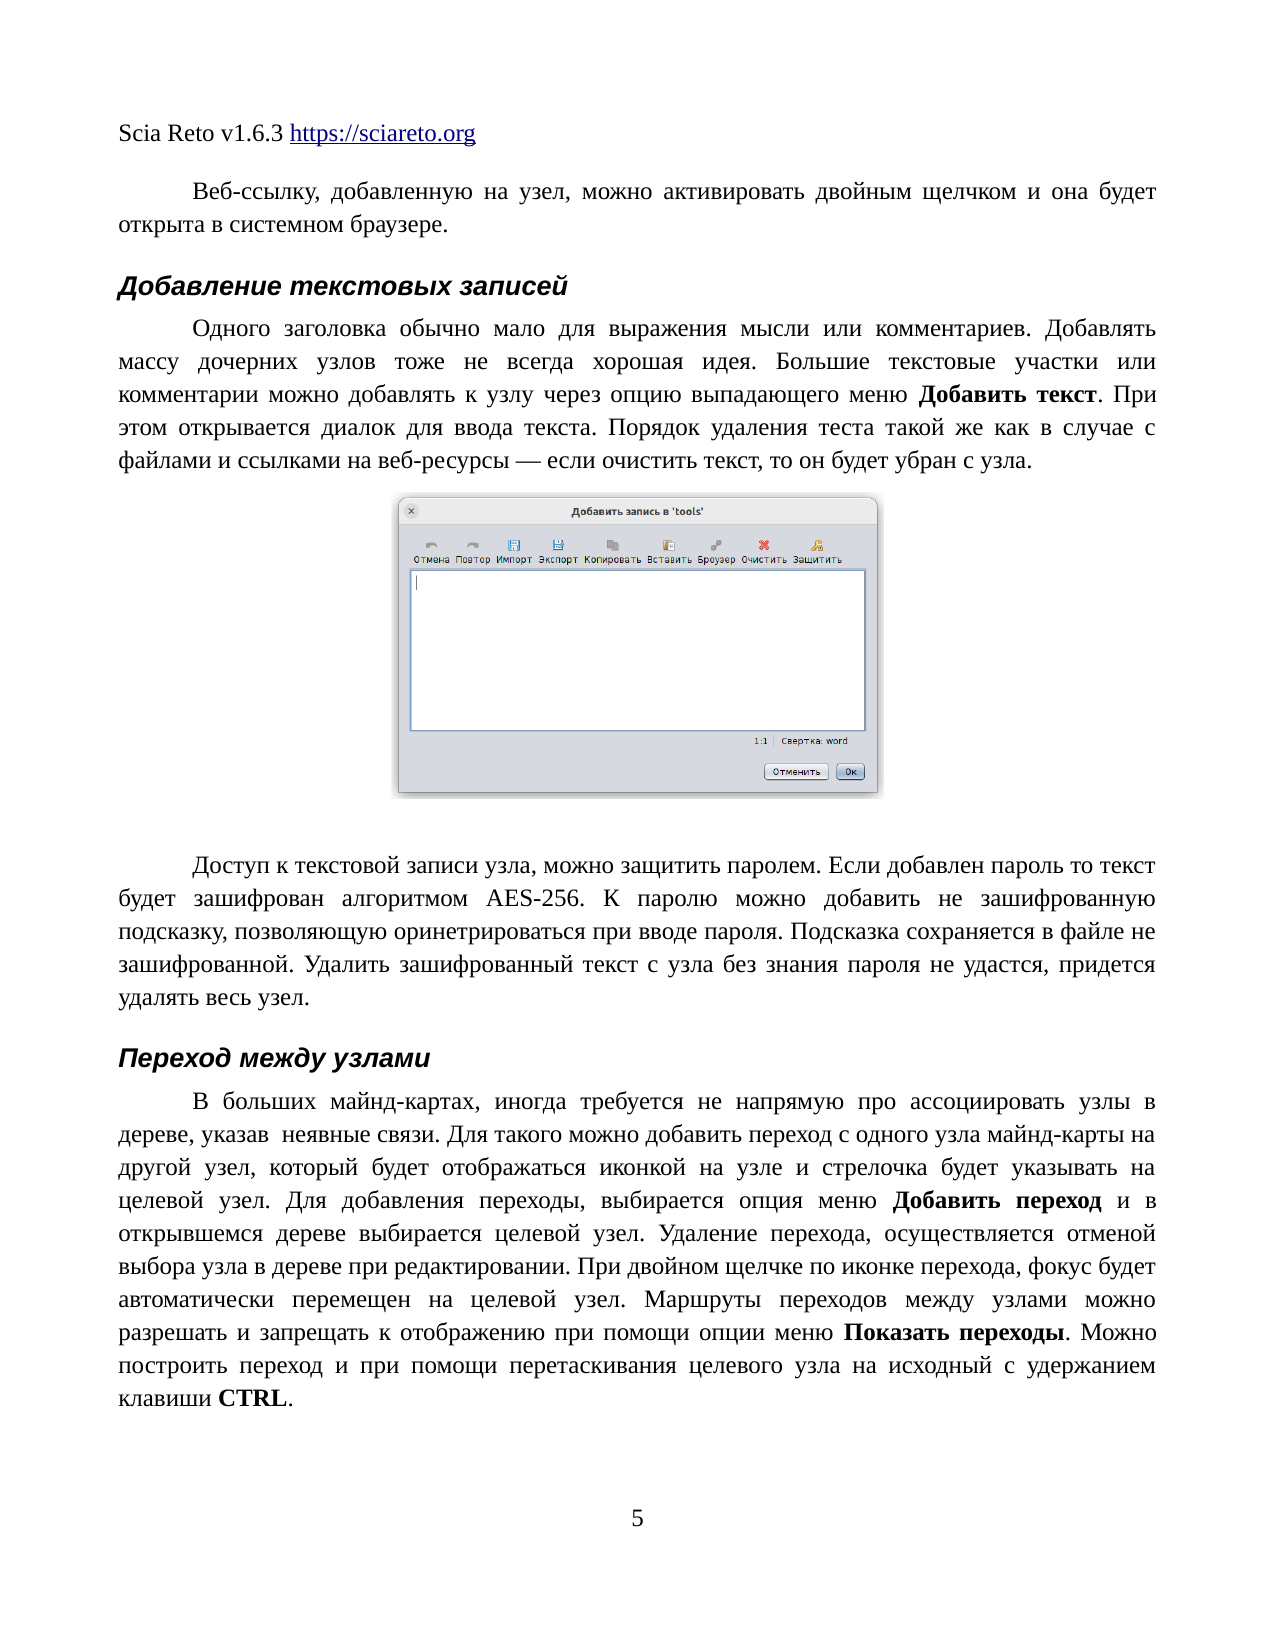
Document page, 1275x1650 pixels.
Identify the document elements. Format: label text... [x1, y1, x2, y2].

text Веб-ссылку, добавленную на узел, можно активировать двойным щелчком и она будет открыта в системном браузере. [118, 176, 1157, 238]
picture [391, 492, 884, 799]
text Доступ к текстовой записи узла, можно защитить паролем. Если добавлен пароль то текст будет зашифрован алгоритмом AES-256. К паролю можно добавить не зашифрованную подсказку, позволяющую оринетрироваться при вводе пароля. Подсказка сохраняется в файле не зашифрованной. Удалить зашифрованный текст с узла без знания пароля не удастся, придется удалять весь узел. [118, 850, 1157, 1011]
text Одного заголовка обычно мало для выражения мысли или комментариев. Добавлять массу дочерних узлов тоже не всегда хорошая идея. Большие текстовые участки или комментарии можно добавлять к узлу через опцию выпадающего меню Добавить текст. При этом открывается диалок для ввода текста. Порядок удаления теста такой же как в случае с файлами и ссылками на веб-ресурсы — если очистить текст, то он будет убран с узла. [118, 313, 1157, 474]
subtitle Переход между узлами [118, 1042, 1157, 1074]
text В больших майнд-картах, иногда требуется не напрямую про ассоциировать узлы в дереве, указав неявные связи. Для такого можно добавить переход с одного узла майнд-карты на другой узел, который будет отображаться иконкой на узле и стрелочка будет указывать на целевой узел. Для добавления переходы, выбирается опция меню Добавить переход и в открывшемся дереве выбирается целевой узел. Удаление перехода, осуществляется отменой выбора узла в дереве при редактировании. При двойном щелчке по иконке перехода, фокус будет автоматически перемещен на целевой узел. Маршруты переходов между узлами можно разрешать и запрещать к отображению при помощи опции меню Показать переходы. Можно построить переход и при помощи перетаскивания целевого узла на исходный с удержанием клавиши CTRL. [118, 1086, 1157, 1412]
subtitle Добавление текстовых записей [118, 269, 1157, 301]
